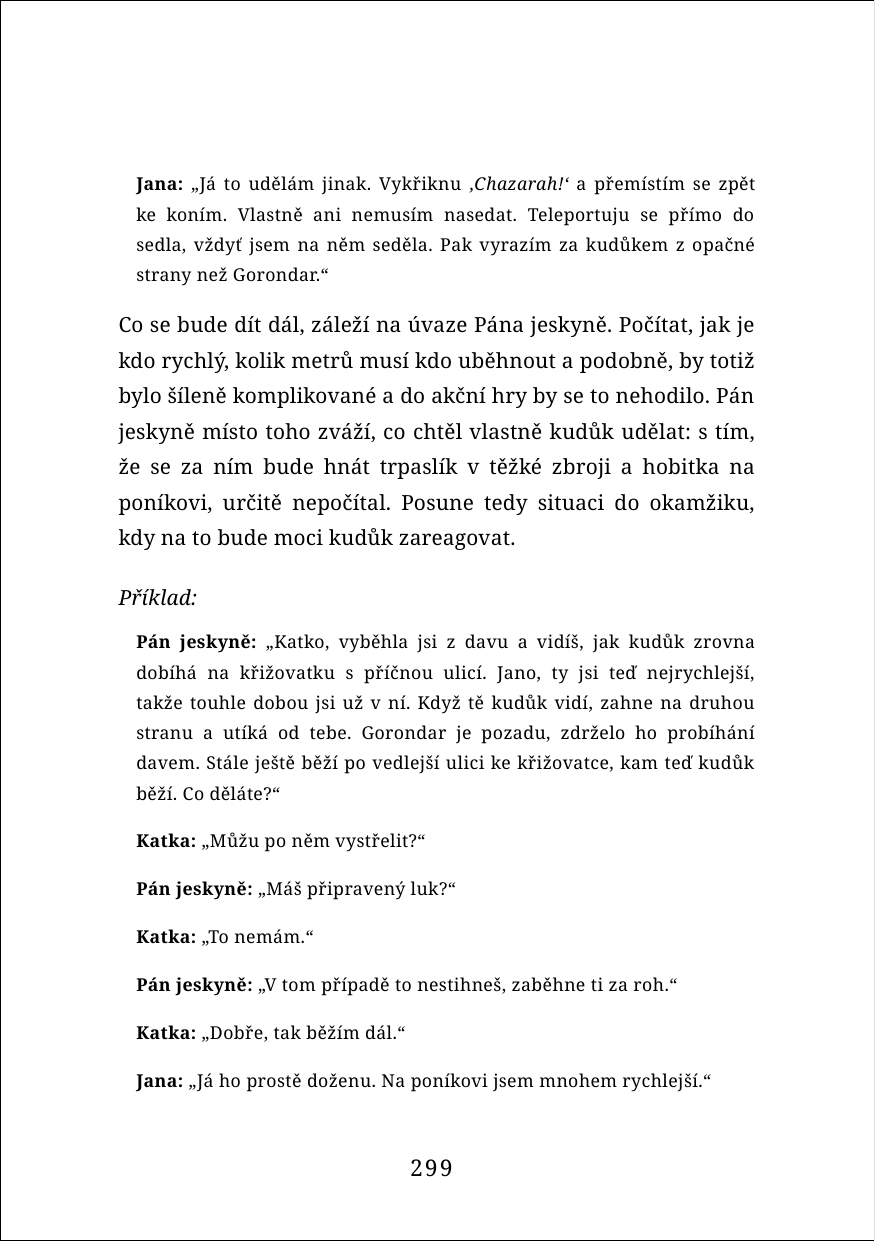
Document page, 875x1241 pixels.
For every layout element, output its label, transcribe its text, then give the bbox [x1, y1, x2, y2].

text Katka: „To nemám.“ [136, 925, 756, 949]
text Pán jeskyně: „Katko, vyběhla jsi z davu a vidíš, jak kudůk zrovna dobíhá na křižovatku s příčnou ulicí. Jano, ty jsi teď nejrychlejší, takže touhle dobou jsi už v ní. Když tě kudůk vidí, zahne na druhou stranu a utíká od tebe. Gorondar je pozadu, zdrželo ho probíhání davem. Stále ještě běží po vedlejší ulici ke křižovatce, kam teď kudůk běží. Co děláte?“ [136, 630, 756, 805]
text Katka: „Dobře, tak běžím dál.“ [136, 1021, 756, 1045]
text Jana: „Já ho prostě doženu. Na poníkovi jsem mnohem rychlejší.“ [136, 1068, 756, 1093]
text Katka: „Můžu po něm vystřelit?“ [136, 829, 756, 853]
text Jana: „Já to udělám jinak. Vykřiknu ‚Chazarah!‘ a přemístím se zpět ke koním. Vlastně ani nemusím nasedat. Teleportuju se přímo do sedla, vždyť jsem na něm seděla. Pak vyrazím za kudůkem z opačné strany než Gorondar.“ [136, 172, 756, 287]
text Pán jeskyně: „V tom případě to nestihneš, zaběhne ti za roh.“ [136, 973, 756, 997]
text Co se bude dít dál, záleží na úvaze Pána jeskyně. Počítat, jak je kdo rychlý, kolik metrů musí kdo uběhnout a podobně, by totiž bylo šíleně komplikované a do akční hry by se to nehodilo. Pán jeskyně místo toho zváží, co chtěl vlastně kudůk udělat: s tím, že se za ním bude hnát trpaslík v těžké zbroji a hobitka na poníkovi, určitě nepočítal. Posune tedy situaci do okamžiku, kdy na to bude moci kudůk zareagovat. [118, 310, 756, 552]
text Příklad: [118, 583, 756, 611]
text Pán jeskyně: „Máš připravený luk?“ [136, 877, 756, 901]
